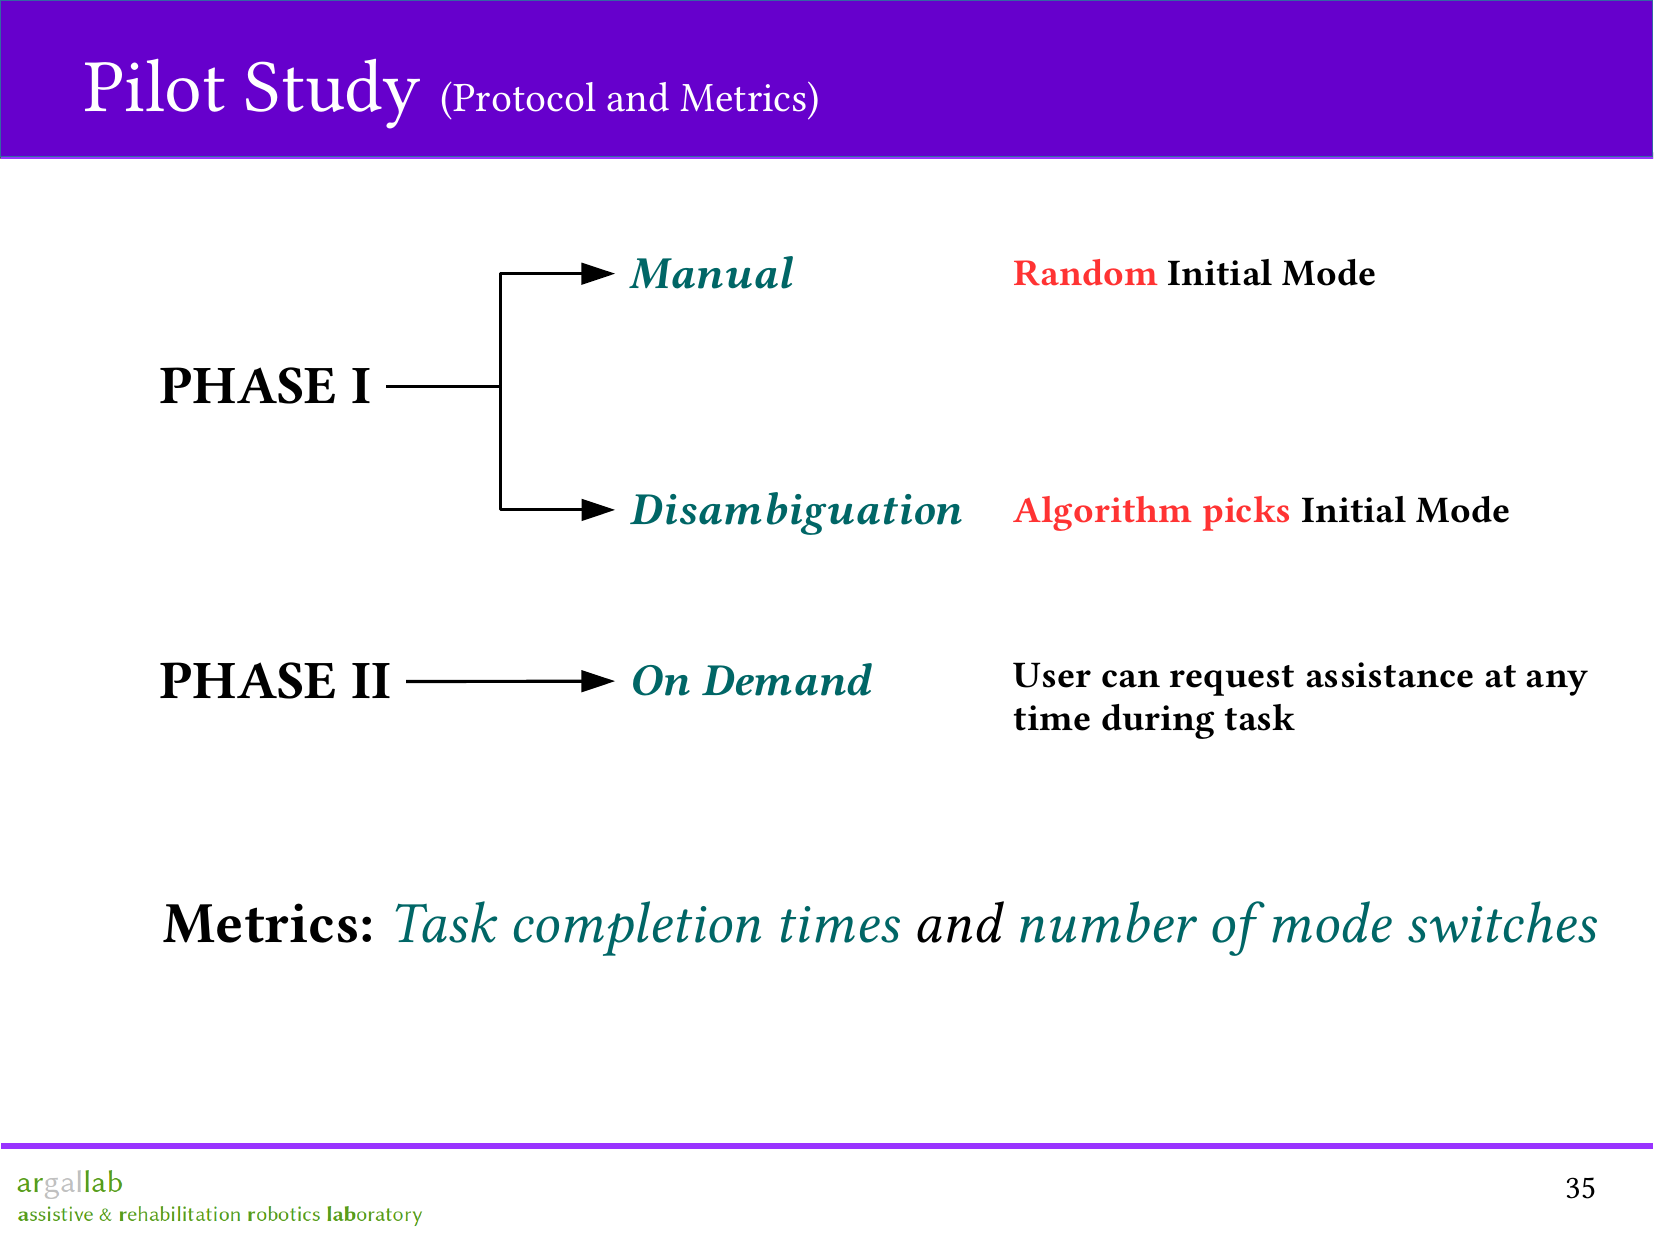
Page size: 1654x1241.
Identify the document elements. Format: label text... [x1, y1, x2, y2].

text_box PHASE II [145, 643, 407, 721]
text_box Disambiguation [615, 476, 978, 544]
text_box Metrics: Task completion times and number of mode switches [148, 882, 1626, 965]
text_box PHASE I [144, 347, 387, 425]
text_box On Demand [615, 647, 887, 715]
text_box User can request assistance at any time during task [999, 646, 1614, 748]
text_box Algorithm picks Initial Mode [999, 481, 1526, 540]
text_box Manual [615, 240, 808, 308]
text_box Random Initial Mode [999, 244, 1392, 303]
picture [1, 1152, 434, 1237]
text_box Pilot Study (Protocol and Metrics) [69, 36, 1621, 138]
